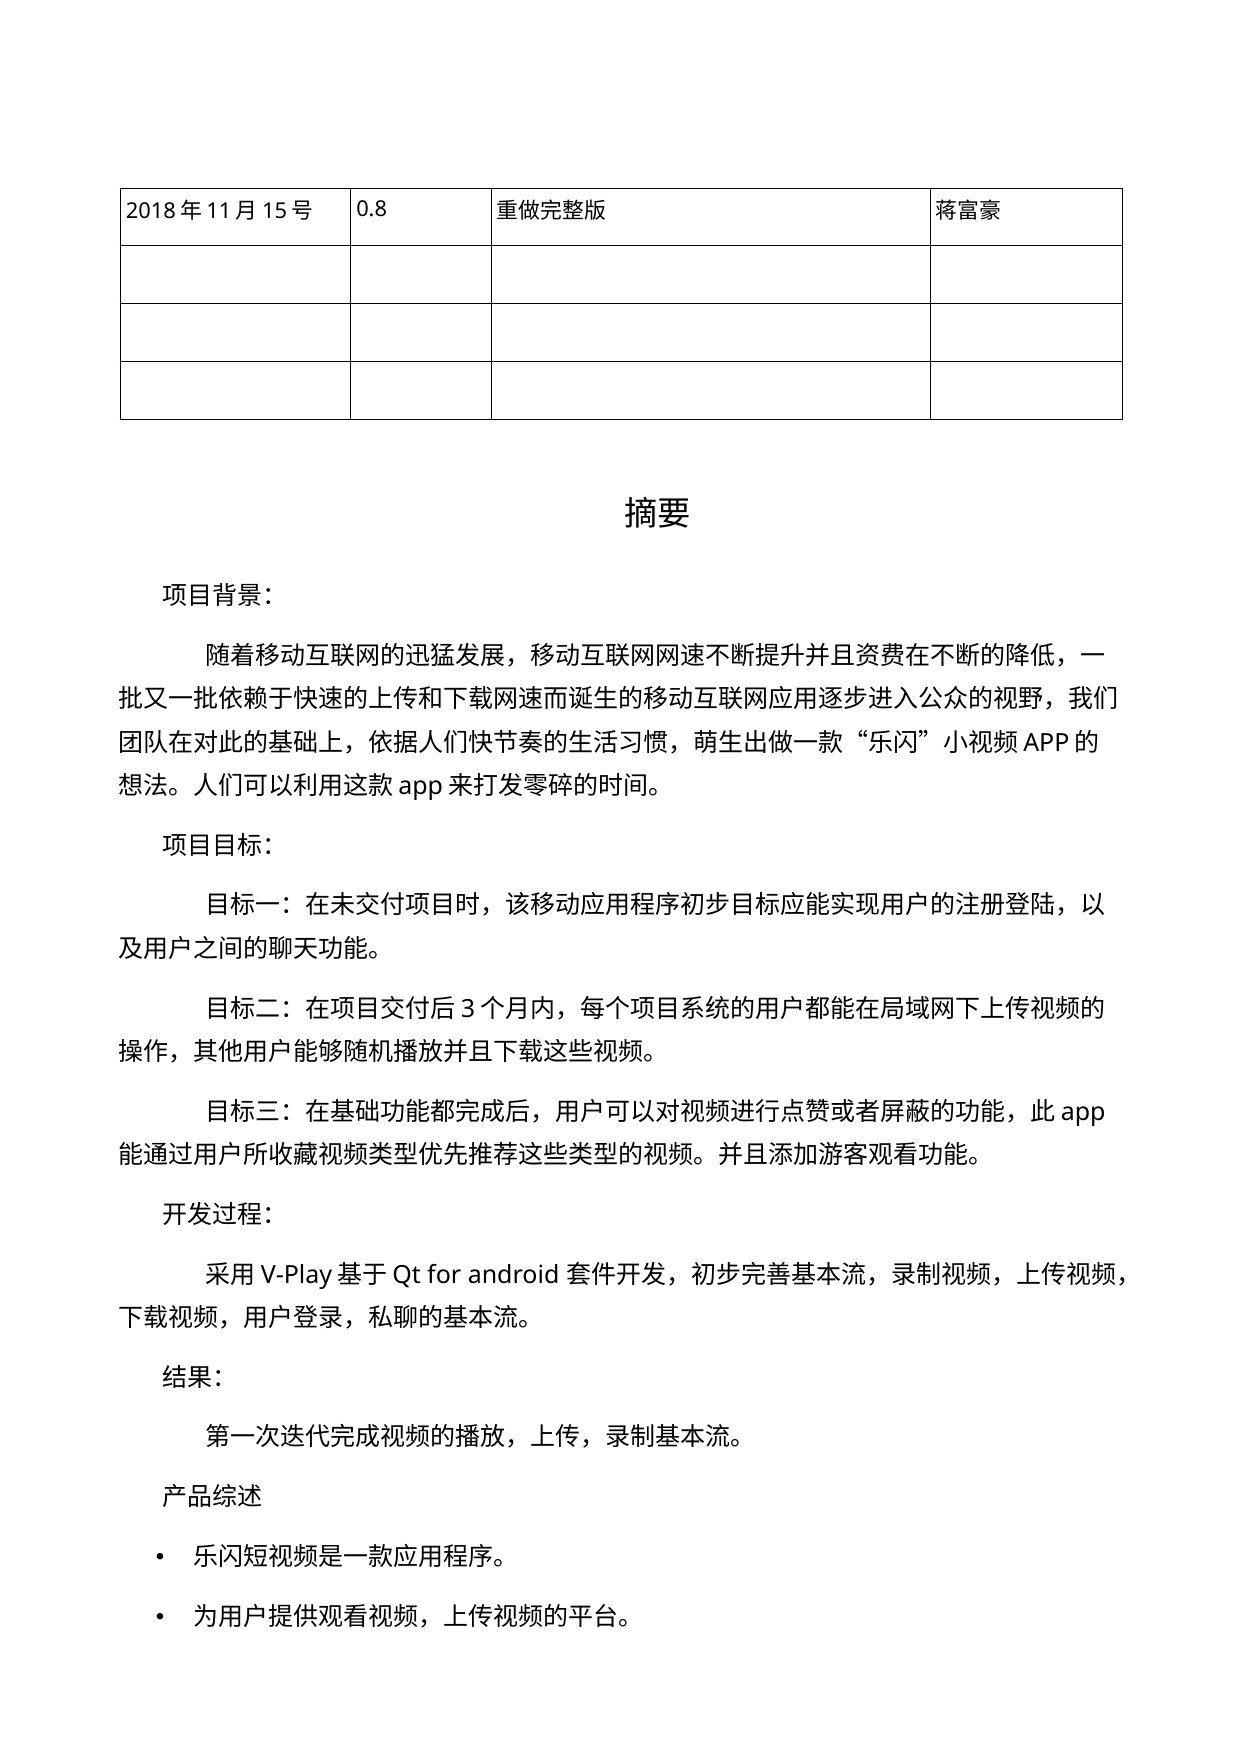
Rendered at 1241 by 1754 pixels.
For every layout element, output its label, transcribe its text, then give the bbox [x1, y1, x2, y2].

table_cell [931, 246, 1122, 303]
table_cell [931, 362, 1122, 419]
table_cell 0.8 [351, 189, 491, 245]
table_cell [492, 304, 930, 361]
table_cell [121, 246, 350, 303]
table_cell 2018年11月15号 [121, 189, 350, 245]
table_cell [351, 362, 491, 419]
text 第一次迭代完成视频的播放，上传，录制基本流。 [118, 1417, 1122, 1453]
text 产品综述 [118, 1477, 1122, 1513]
text 目标一：在未交付项目时，该移动应用程序初步目标应能实现用户的注册登陆，以及用户之间的聊天功能。 [118, 885, 1122, 965]
list 为用户提供观看视频，上传视频的平台。 [156, 1596, 1122, 1632]
text 采用V-Play基于Qt for android 套件开发，初步完善基本流，录制视频，上传视频，下载视频，用户登录，私聊的基本流。 [118, 1254, 1122, 1334]
table_cell [351, 304, 491, 361]
list 乐闪短视频是一款应用程序。 [156, 1536, 1122, 1572]
text 开发过程： [118, 1194, 1122, 1231]
table_cell [351, 246, 491, 303]
text 项目目标： [118, 825, 1122, 862]
table_cell [121, 362, 350, 419]
table_cell [492, 362, 930, 419]
table_cell [121, 304, 350, 361]
table_cell [931, 304, 1122, 361]
text 目标二：在项目交付后3个月内，每个项目系统的用户都能在局域网下上传视频的操作，其他用户能够随机播放并且下载这些视频。 [118, 988, 1122, 1068]
table_cell 蒋富豪 [931, 189, 1122, 245]
text 结果： [118, 1357, 1122, 1393]
table_cell 重做完整版 [492, 189, 930, 245]
table_cell [492, 246, 930, 303]
text 目标三：在基础功能都完成后，用户可以对视频进行点赞或者屏蔽的功能，此app能通过用户所收藏视频类型优先推荐这些类型的视频。并且添加游客观看功能。 [118, 1091, 1122, 1171]
subtitle 摘要 [156, 487, 1122, 535]
text 随着移动互联网的迅猛发展，移动互联网网速不断提升并且资费在不断的降低，一批又一批依赖于快速的上传和下载网速而诞生的移动互联网应用逐步进入公众的视野，我们团队在对此的基础上，依据人们快节奏的生活习惯，萌生出做一款“乐闪”小视频APP的想法。人们可以利用这款app来打发零碎的时间。 [118, 635, 1122, 802]
text 项目背景： [118, 576, 1122, 612]
